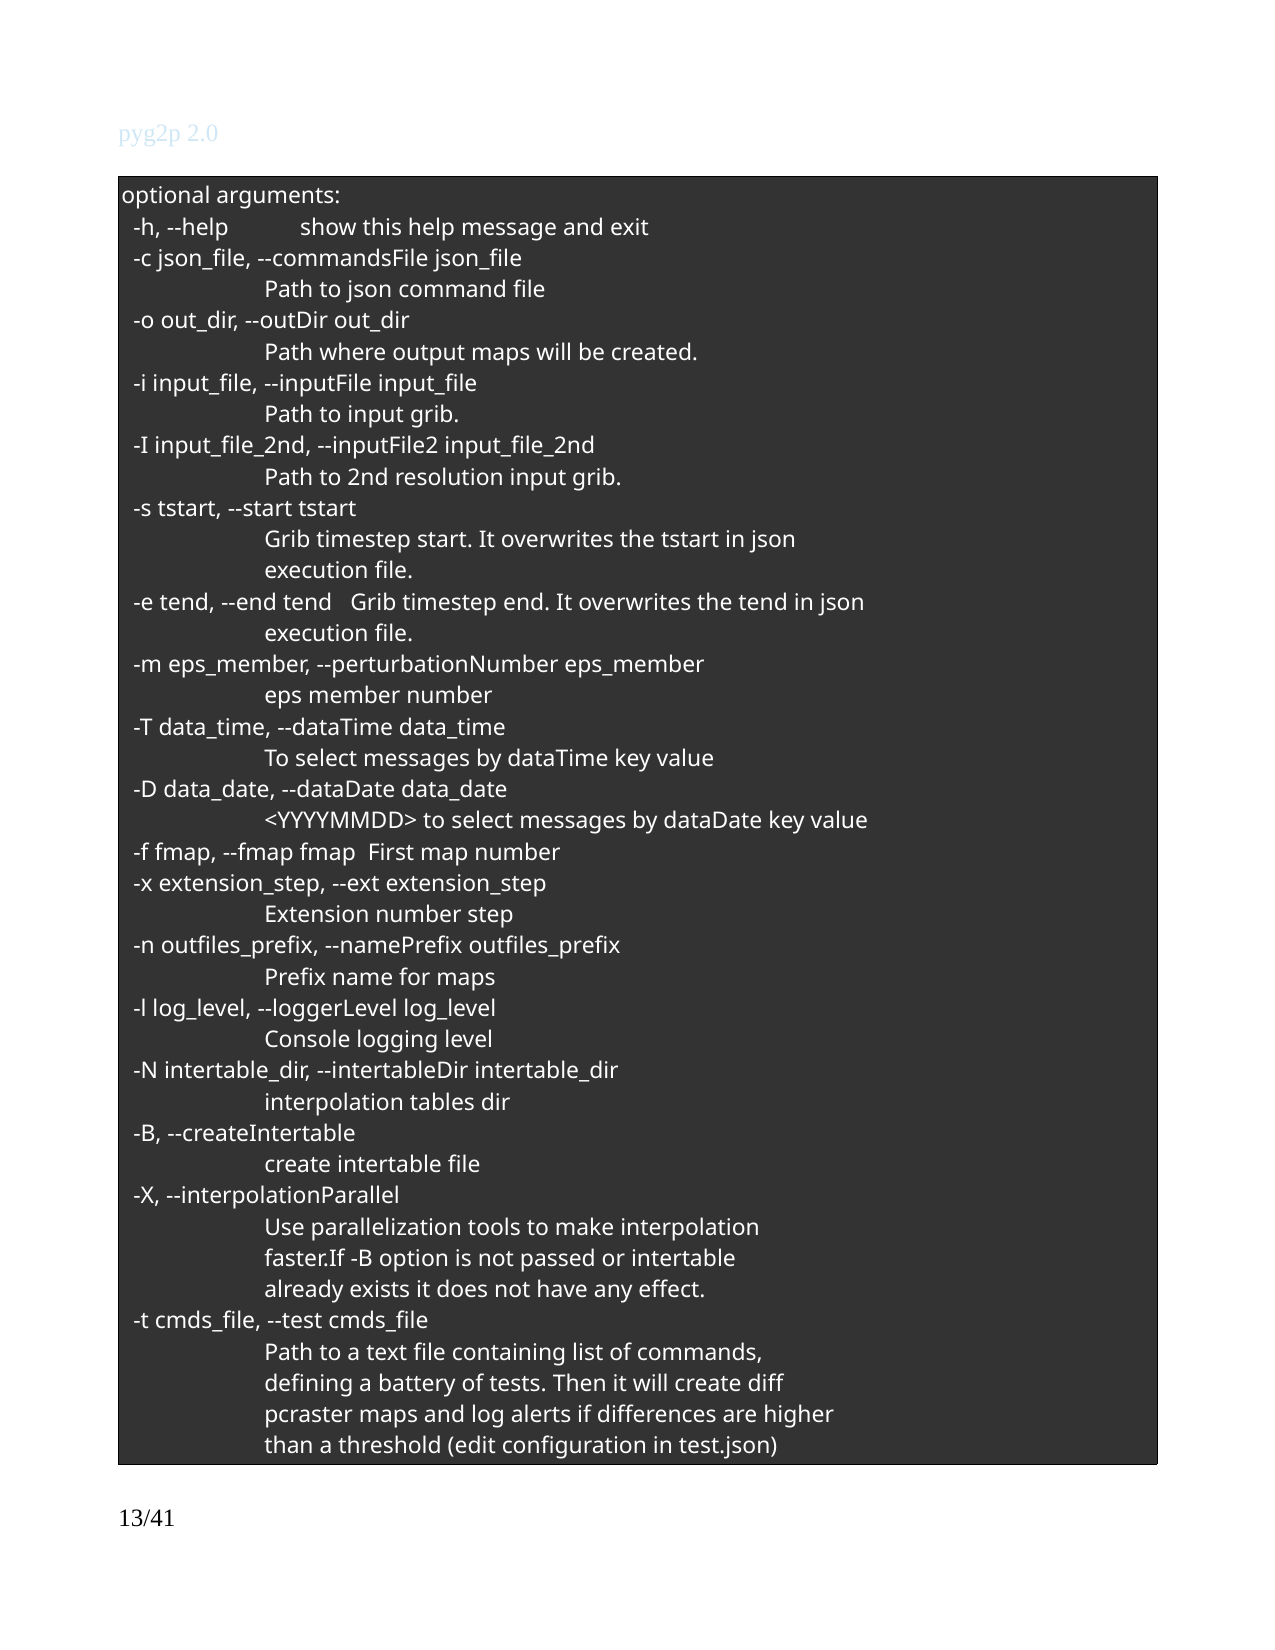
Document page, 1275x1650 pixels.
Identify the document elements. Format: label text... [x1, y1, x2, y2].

text faster.If -B option is not passed or intertable [119, 1239, 1157, 1270]
text than a threshold (edit configuration in test.json) [119, 1426, 1157, 1464]
text -x extension_step, --ext extension_step [119, 864, 1157, 895]
text interpolation tables dir [119, 1083, 1157, 1114]
text -n outfiles_prefix, --namePrefix outfiles_prefix [119, 926, 1157, 958]
text Path to json command file [119, 270, 1157, 301]
text -B, --createIntertable [119, 1114, 1157, 1145]
text pcraster maps and log alerts if differences are higher [119, 1395, 1157, 1426]
text execution file. [119, 551, 1157, 583]
text -o out_dir, --outDir out_dir [119, 301, 1157, 333]
text -X, --interpolationParallel [119, 1176, 1157, 1208]
text -T data_time, --dataTime data_time [119, 708, 1157, 739]
text -I input_file_2nd, --inputFile2 input_file_2nd [119, 426, 1157, 458]
text already exists it does not have any effect. [119, 1270, 1157, 1301]
text -D data_date, --dataDate data_date [119, 770, 1157, 801]
text defining a battery of tests. Then it will create diff [119, 1364, 1157, 1395]
text -m eps_member, --perturbationNumber eps_member [119, 645, 1157, 676]
text -N intertable_dir, --intertableDir intertable_dir [119, 1051, 1157, 1083]
text execution file. [119, 614, 1157, 645]
text Grib timestep start. It overwrites the tstart in json [119, 520, 1157, 551]
text Path to 2nd resolution input grib. [119, 458, 1157, 489]
text -f fmap, --fmap fmap First map number [119, 833, 1157, 864]
text optional arguments: [119, 177, 1157, 208]
text Prefix name for maps [119, 958, 1157, 989]
text create intertable file [119, 1145, 1157, 1176]
text <YYYYMMDD> to select messages by dataDate key value [119, 801, 1157, 833]
text -h, --help show this help message and exit [119, 208, 1157, 239]
text eps member number [119, 676, 1157, 708]
text Console logging level [119, 1020, 1157, 1051]
text Path where output maps will be created. [119, 333, 1157, 364]
text -l log_level, --loggerLevel log_level [119, 989, 1157, 1020]
text To select messages by dataTime key value [119, 739, 1157, 770]
text -e tend, --end tend Grib timestep end. It overwrites the tend in json [119, 583, 1157, 614]
text Path to a text file containing list of commands, [119, 1333, 1157, 1364]
text -t cmds_file, --test cmds_file [119, 1301, 1157, 1333]
text -s tstart, --start tstart [119, 489, 1157, 520]
text Use parallelization tools to make interpolation [119, 1208, 1157, 1239]
text Path to input grib. [119, 395, 1157, 426]
text -i input_file, --inputFile input_file [119, 364, 1157, 395]
text -c json_file, --commandsFile json_file [119, 239, 1157, 270]
text Extension number step [119, 895, 1157, 926]
